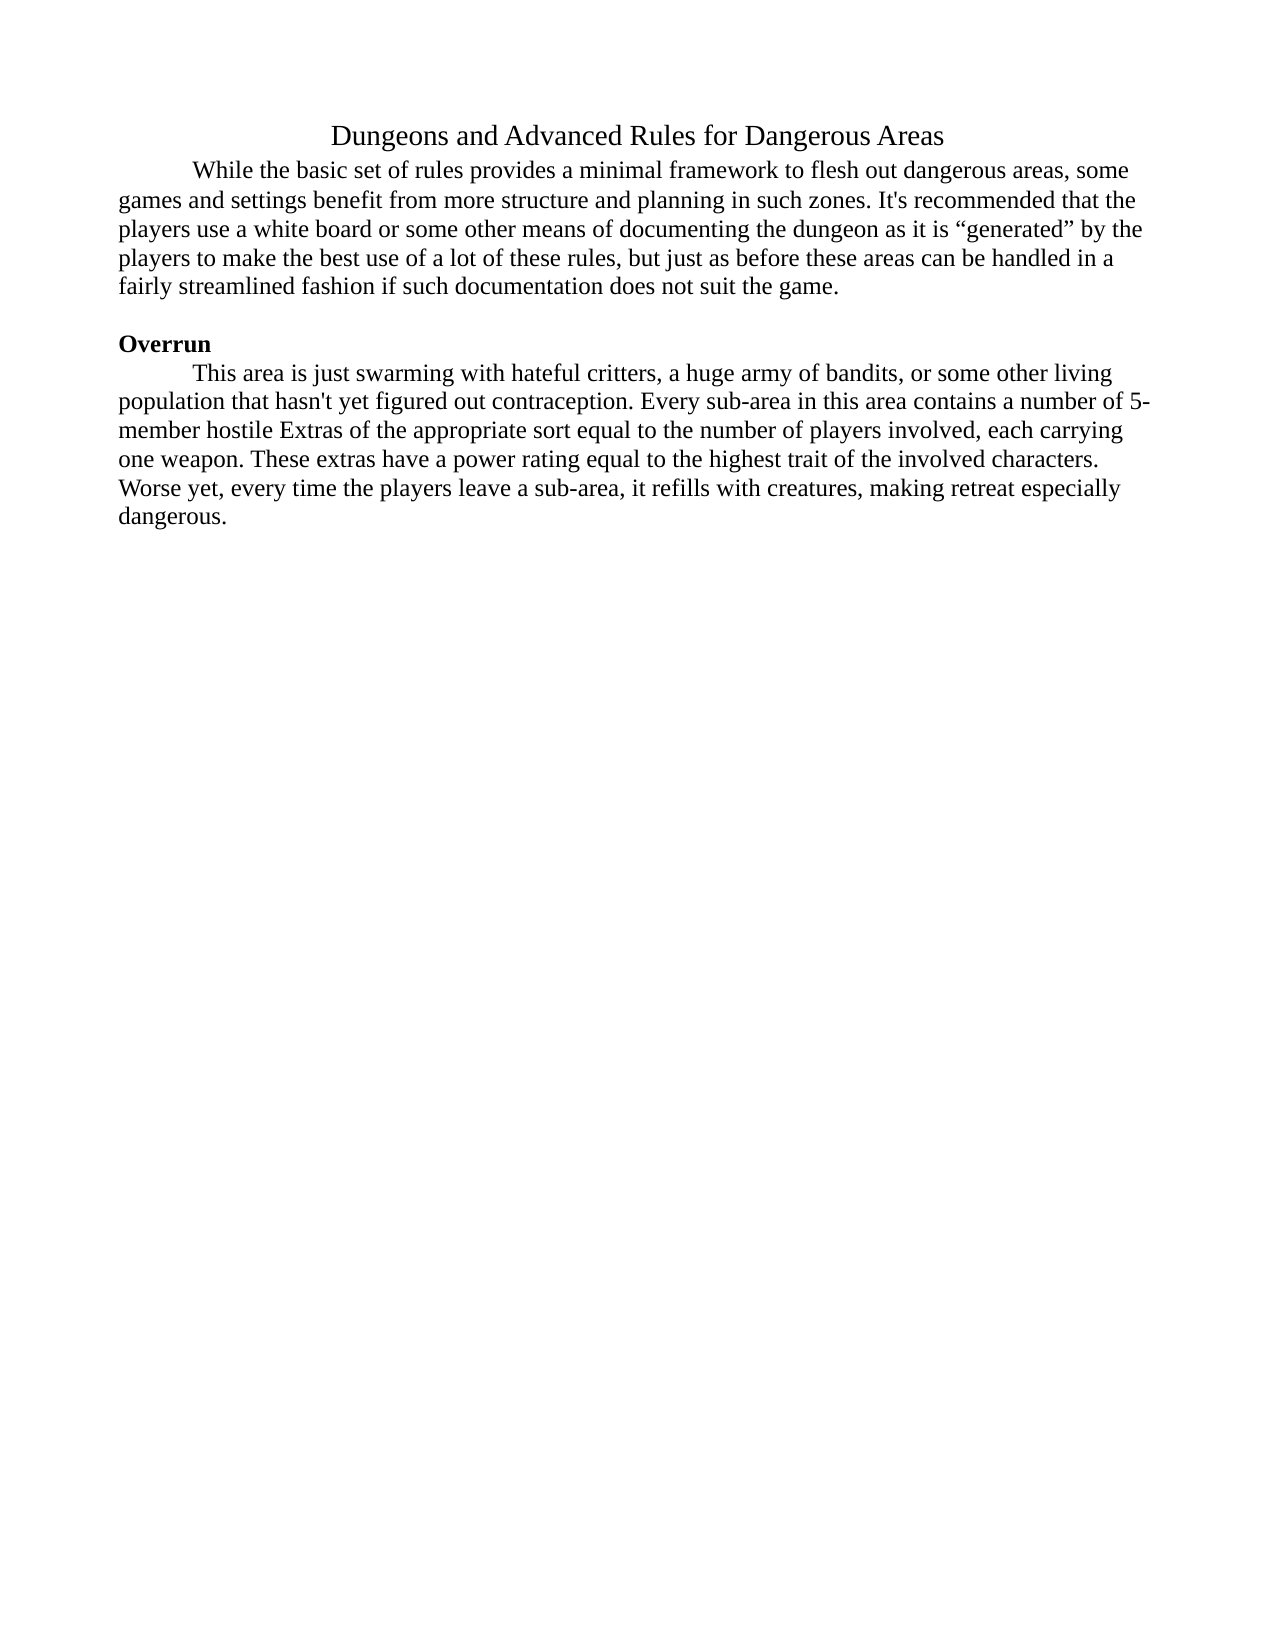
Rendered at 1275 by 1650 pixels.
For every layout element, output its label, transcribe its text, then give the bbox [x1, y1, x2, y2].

text While the basic set of rules provides a minimal framework to flesh out dangerous areas, some games and settings benefit from more structure and planning in such zones. It's recommended that the players use a white board or some other means of documenting the dungeon as it is “generated” by the players to make the best use of a lot of these rules, but just as before these areas can be handled in a fairly streamlined fashion if such documentation does not suit the game. [118, 152, 1157, 300]
text Dungeons and Advanced Rules for Dangerous Areas [118, 118, 1157, 152]
text Overrun [118, 329, 1157, 358]
text This area is just swarming with hateful critters, a huge army of bandits, or some other living population that hasn't yet figured out contraception. Every sub-area in this area contains a number of 5-member hostile Extras of the appropriate sort equal to the number of players involved, each carrying one weapon. These extras have a power rating equal to the highest trait of the involved characters. Worse yet, every time the players leave a sub-area, it refills with creatures, making retreat especially dangerous. [118, 358, 1157, 530]
